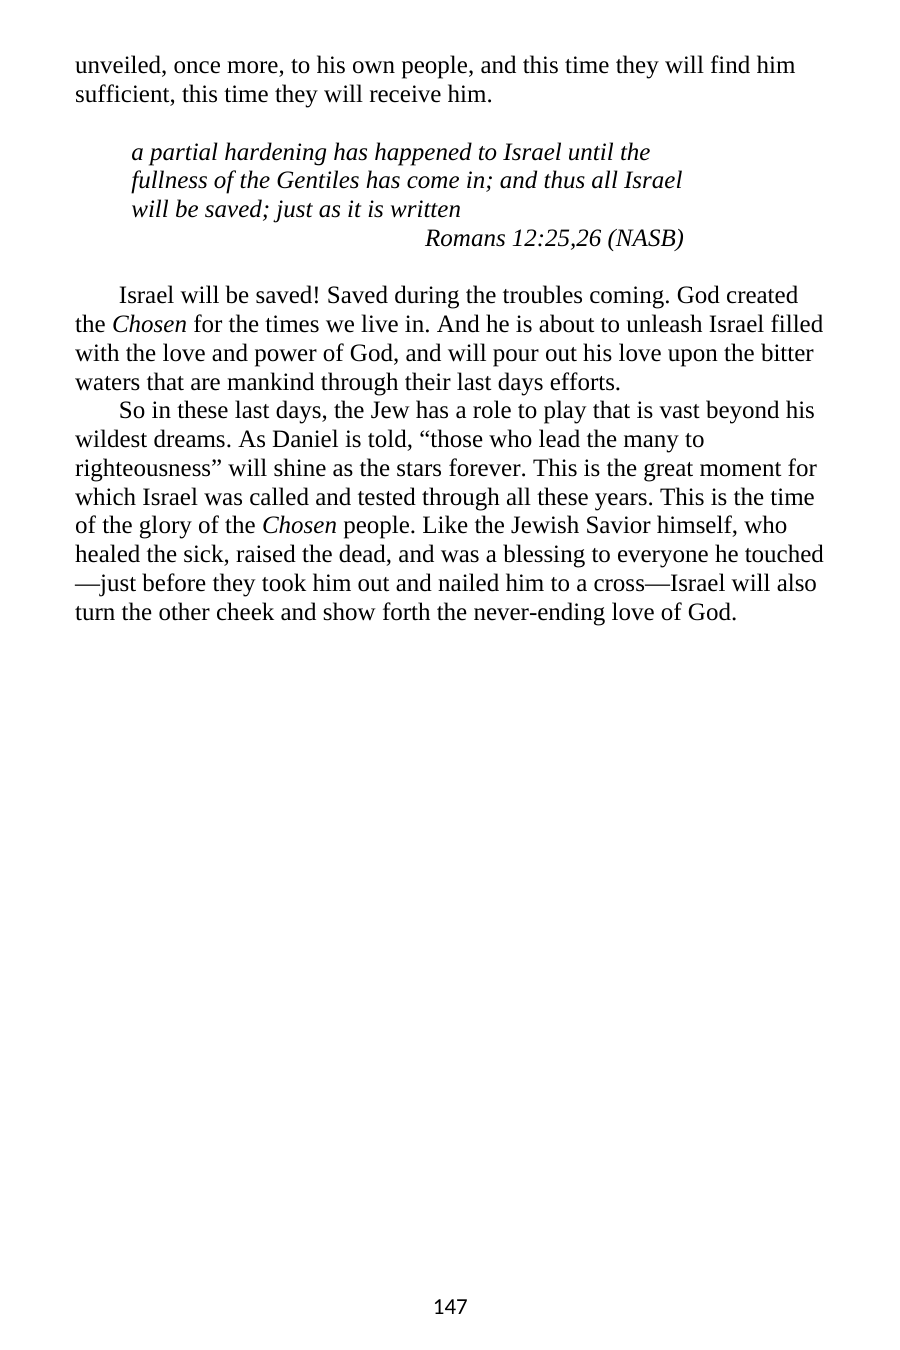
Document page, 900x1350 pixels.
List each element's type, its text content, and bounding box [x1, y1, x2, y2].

text Romans 12:25,26 (NASB) [75, 223, 825, 252]
text Israel will be saved! Saved during the troubles coming. God created the Chosen for the times we live in. And he is about to unleash Israel filled with the love and power of God, and will pour out his love upon the bitter waters that are mankind through their last days efforts. [75, 281, 825, 396]
text So in these last days, the Jew has a role to play that is vast beyond his wildest dreams. As Daniel is told, “those who lead the many to righteousness” will shine as the stars forever. This is the great moment for which Israel was called and tested through all these years. This is the time of the glory of the Chosen people. Like the Jewish Savior himself, who healed the sick, raised the dead, and was a blessing to everyone he touched—just before they took him out and nailed him to a cross—Israel will also turn the other cheek and show forth the never-ending love of God. [75, 396, 825, 626]
text unveiled, once more, to his own people, and this time they will find him sufficient, this time they will receive him. [75, 51, 825, 108]
text a partial hardening has happened to Israel until the [75, 137, 825, 166]
text fullness of the Gentiles has come in; and thus all Israel [75, 166, 825, 194]
text will be saved; just as it is written [75, 194, 825, 223]
